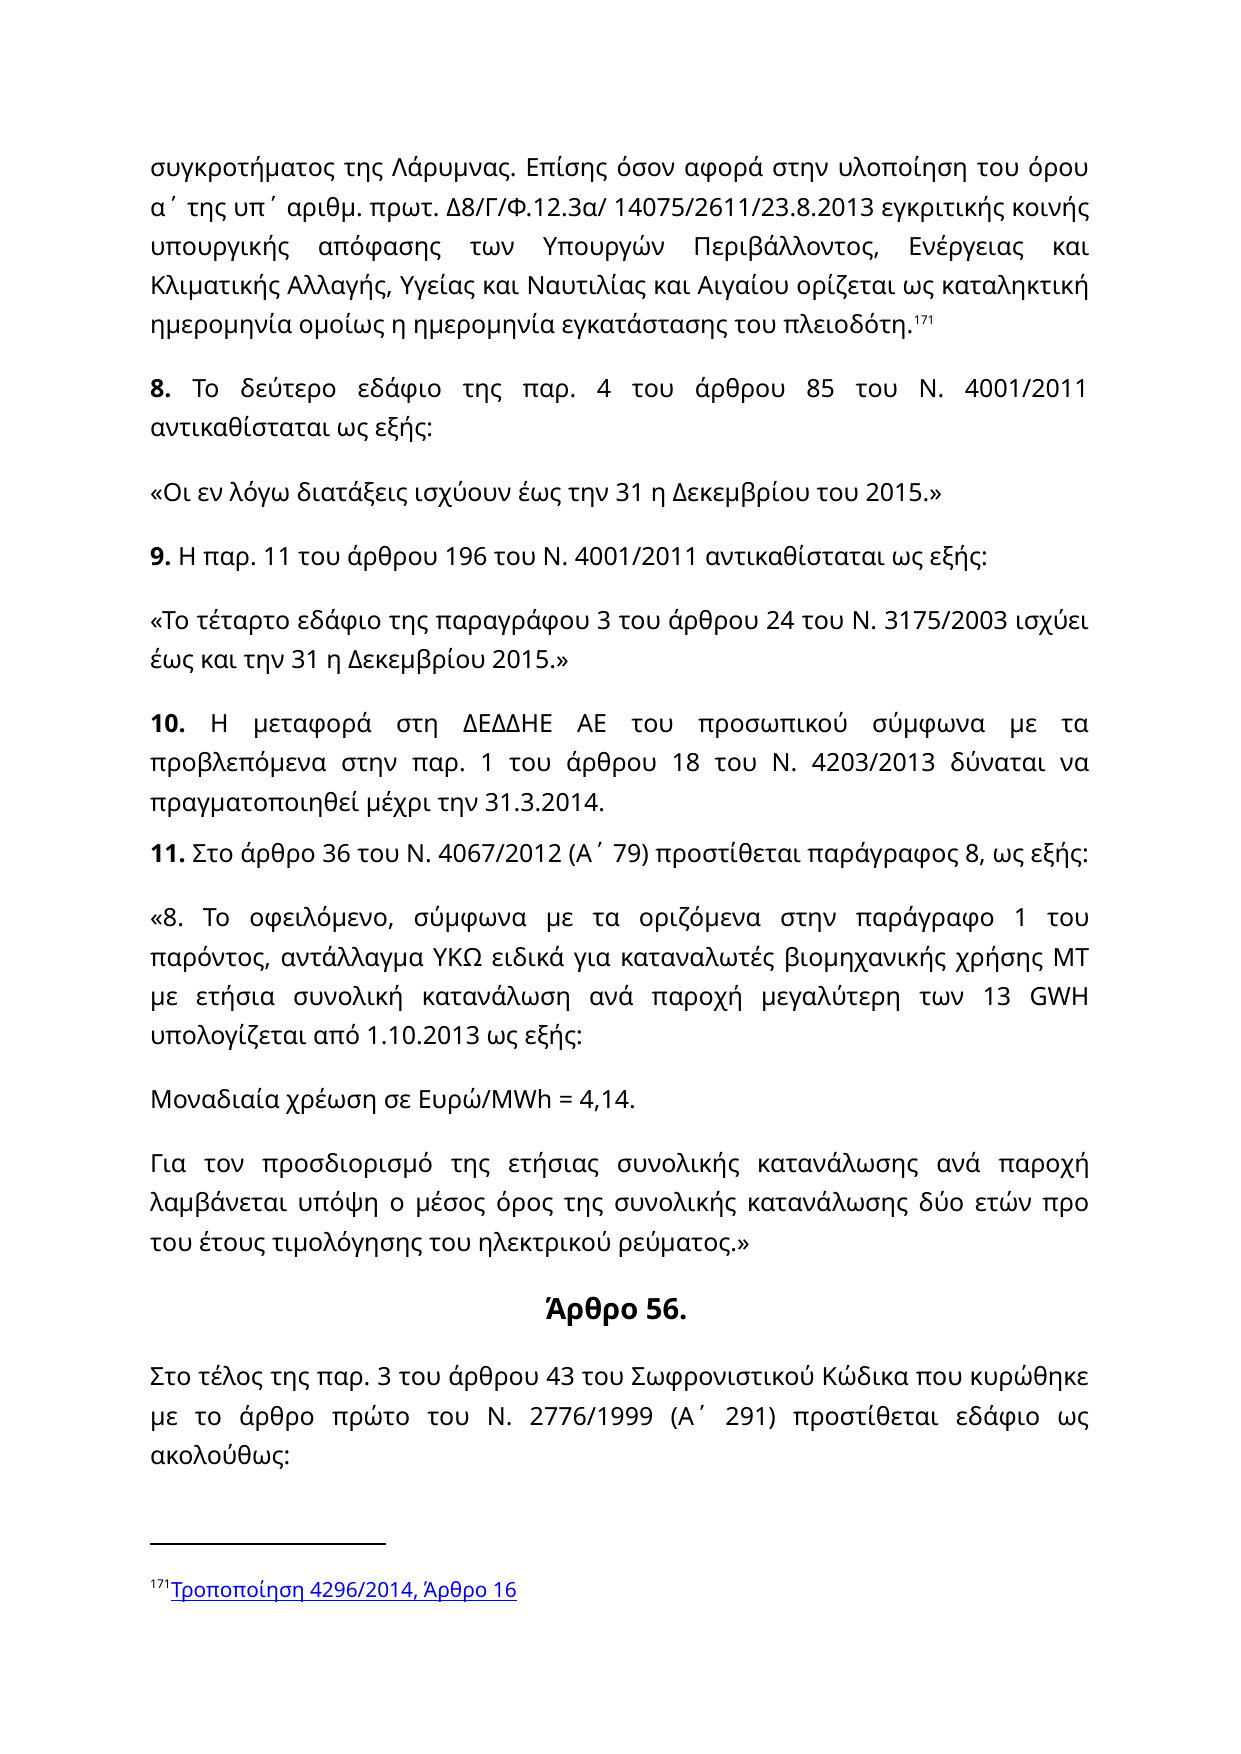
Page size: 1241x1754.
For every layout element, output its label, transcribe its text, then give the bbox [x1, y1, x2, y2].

text 8. Το δεύτερο εδάφιο της παρ. 4 του άρθρου 85 του Ν. 4001/2011 αντικαθίσταται ως εξής: [150, 371, 1090, 444]
text Τροποποίηση 4296/2014, Άρθρο 16 [150, 1576, 1090, 1604]
text Μοναδιαία χρέωση σε Ευρώ/MWh = 4,14. [150, 1082, 1090, 1116]
text 11. Στο άρθρο 36 του Ν. 4067/2012 (Α΄ 79) προστίθεται παράγραφος 8, ως εξής: [150, 836, 1090, 870]
text 9. Η παρ. 11 του άρθρου 196 του Ν. 4001/2011 αντικαθίσταται ως εξής: [150, 538, 1090, 572]
text Για τον προσδιορισμό της ετήσιας συνολικής κατανάλωσης ανά παροχή λαμβάνεται υπόψη ο μέσος όρος της συνολικής κατανάλωσης δύο ετών προ του έτους τιμολόγησης του ηλεκτρικού ρεύματος.» [150, 1146, 1090, 1258]
text «8. Το οφειλόμενο, σύμφωνα με τα οριζόμενα στην παράγραφο 1 του παρόντος, αντάλλαγμα ΥΚΩ ειδικά για καταναλωτές βιομηχανικής χρήσης ΜΤ με ετήσια συνολική κατανάλωση ανά παροχή μεγαλύτερη των 13 GWH υπολογίζεται από 1.10.2013 ως εξής: [150, 900, 1090, 1052]
text «Το τέταρτο εδάφιο της παραγράφου 3 του άρθρου 24 του Ν. 3175/2003 ισχύει έως και την 31 η Δεκεμβρίου 2015.» [150, 602, 1090, 676]
text «Οι εν λόγω διατάξεις ισχύουν έως την 31 η Δεκεμβρίου του 2015.» [150, 474, 1090, 508]
text 10. Η μεταφορά στη ΔΕΔΔΗΕ ΑΕ του προσωπικού σύμφωνα με τα προβλεπόμενα στην παρ. 1 του άρθρου 18 του Ν. 4203/2013 δύναται να πραγματοποιηθεί μέχρι την 31.3.2014. [150, 706, 1090, 818]
text συγκροτήματος της Λάρυμνας. Επίσης όσον αφορά στην υλοποίηση του όρου α΄ της υπ΄ αριθμ. πρωτ. Δ8/Γ/Φ.12.3α/ 14075/2611/23.8.2013 εγκριτικής κοινής υπουργικής απόφασης των Υπουργών Περιβάλλοντος, Ενέργειας και Κλιματικής Αλλαγής, Υγείας και Ναυτιλίας και Αιγαίου ορίζεται ως καταληκτική ημερομηνία ομοίως η ημερομηνία εγκατάστασης του πλειοδότη. [150, 150, 1090, 341]
subtitle Άρθρο 56. [150, 1288, 1090, 1328]
text Στο τέλος της παρ. 3 του άρθρου 43 του Σωφρονιστικού Κώδικα που κυρώθηκε με το άρθρο πρώτο του Ν. 2776/1999 (Α΄ 291) προστίθεται εδάφιο ως ακολούθως: [150, 1359, 1090, 1471]
